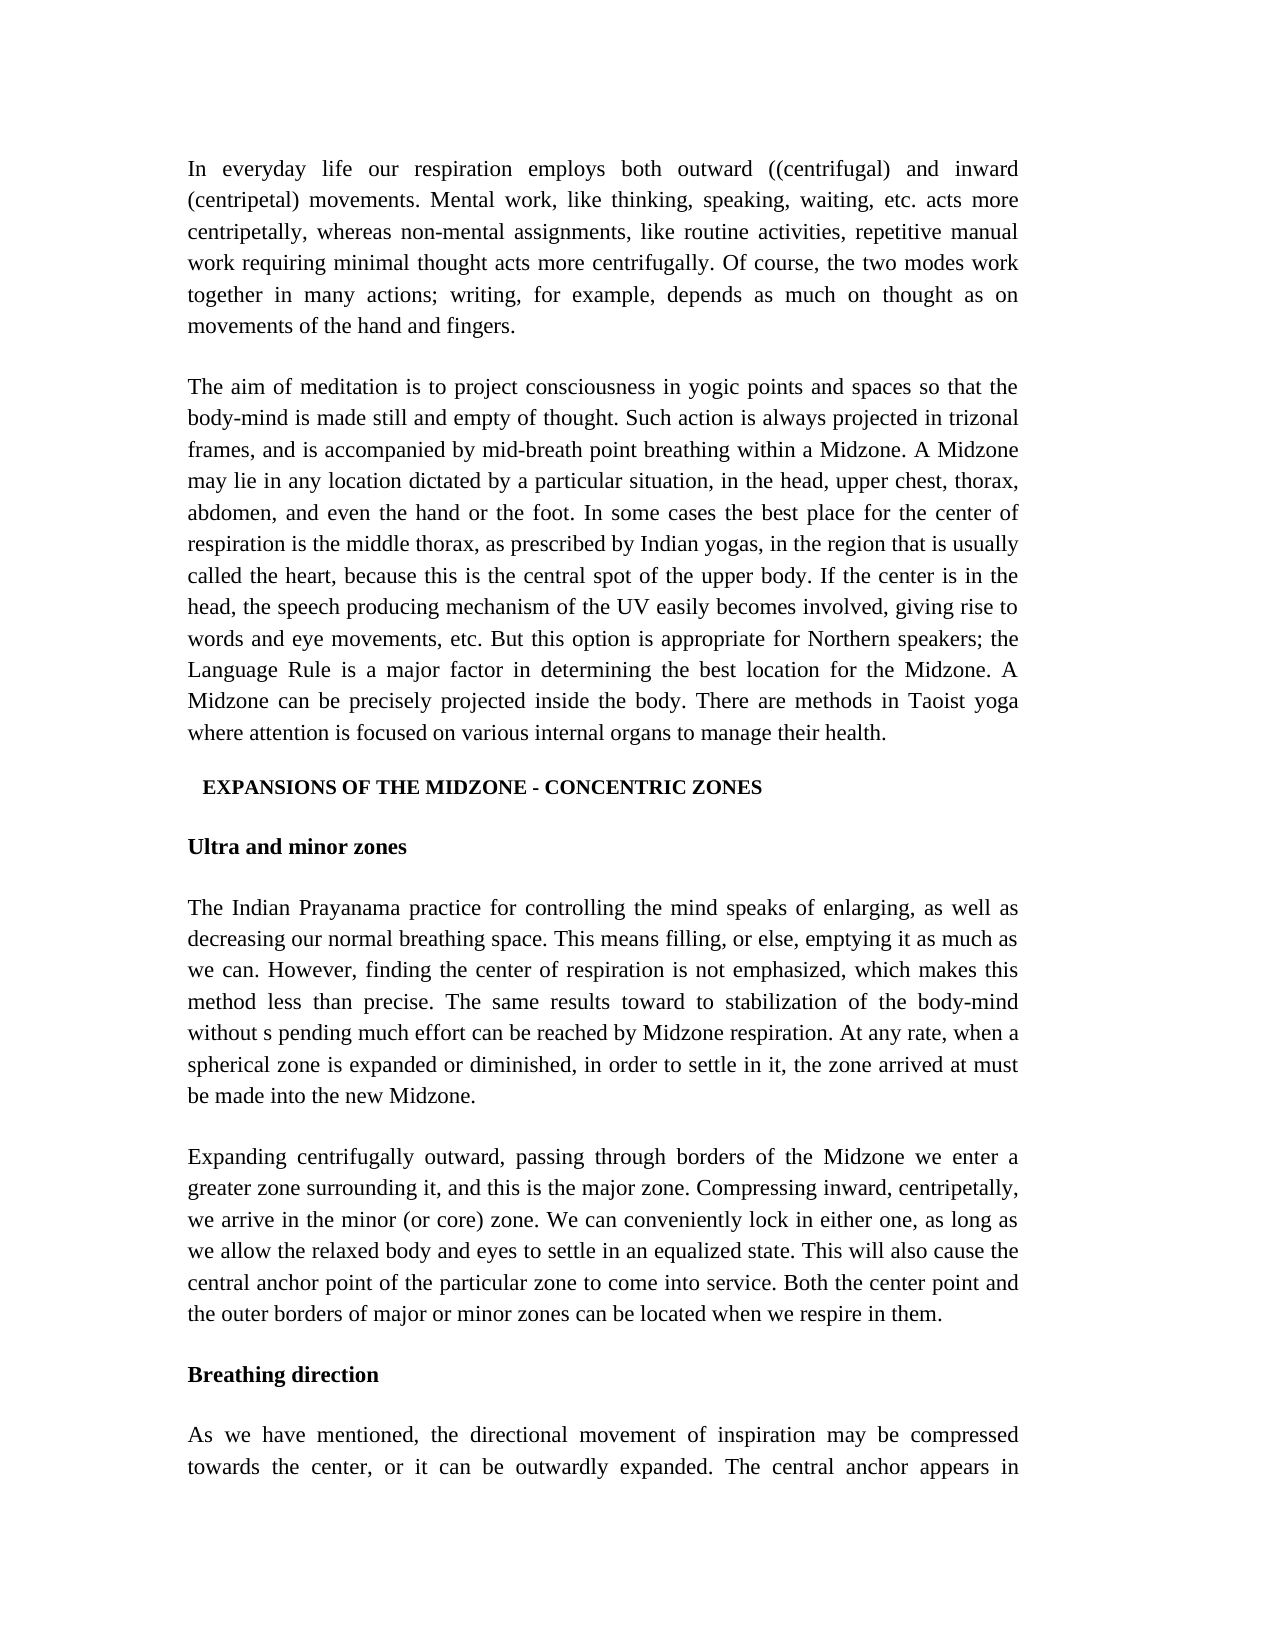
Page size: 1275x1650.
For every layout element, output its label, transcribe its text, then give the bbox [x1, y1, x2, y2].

text The aim of meditation is to project consciousness in yogic points and spaces so that the body-mind is made still and empty of thought. Such action is always projected in trizonal frames, and is accompanied by mid-breath point breathing within a Midzone. A Midzone may lie in any location dictated by a particular situation, in the head, upper chest, thorax, abdomen, and even the hand or the foot. In some cases the best place for the center of respiration is the middle thorax, as prescribed by Indian yogas, in the region that is usually called the heart, because this is the central spot of the upper body. If the center is in the head, the speech producing mechanism of the UV easily becomes involved, giving rise to words and eye movements, etc. But this option is appropriate for Northern speakers; the Language Rule is a major factor in determining the best location for the Midzone. A Midzone can be precisely projected inside the body. There are methods in Taoist yoga where attention is focused on various internal organs to manage their health. [187, 368, 1020, 745]
text The Indian Prayanama practice for controlling the mind speaks of enlarging, as well as decreasing our normal breathing space. This means filling, or else, emptying it as much as we can. However, finding the center of respiration is not emphasized, which makes this method less than precise. The same results toward to stabilization of the body-mind without s pending much effort can be reached by Midzone respiration. At any rate, when a spherical zone is expanded or diminished, in order to settle in it, the zone arrived at must be made into the new Midzone. [187, 888, 1020, 1109]
text EXPANSIONS OF THE MIDZONE - CONCENTRIC ZONES [187, 774, 1041, 799]
text As we have mentioned, the directional movement of inspiration may be compressed towards the center, or it can be outwardly expanded. The central anchor appears in [187, 1416, 1020, 1479]
text In everyday life our respiration employs both outward ((centrifugal) and inward (centripetal) movements. Mental work, like thinking, speaking, waiting, etc. acts more centripetally, whereas non-mental assignments, like routine activities, repetitive manual work requiring minimal thought acts more centrifugally. Of course, the two modes work together in many actions; writing, for example, depends as much on thought as on movements of the hand and fingers. [187, 150, 1020, 339]
text Ultra and minor zones [187, 828, 1020, 859]
text Expanding centrifugally outward, passing through borders of the Midzone we enter a greater zone surrounding it, and this is the major zone. Compressing inward, centripetally, we arrive in the minor (or core) zone. We can conveniently lock in either one, as long as we allow the relaxed body and eyes to settle in an equalized state. This will also cause the central anchor point of the particular zone to come into service. Both the center point and the outer borders of major or minor zones can be located when we respire in them. [187, 1138, 1020, 1327]
text Breathing direction [187, 1356, 1020, 1387]
